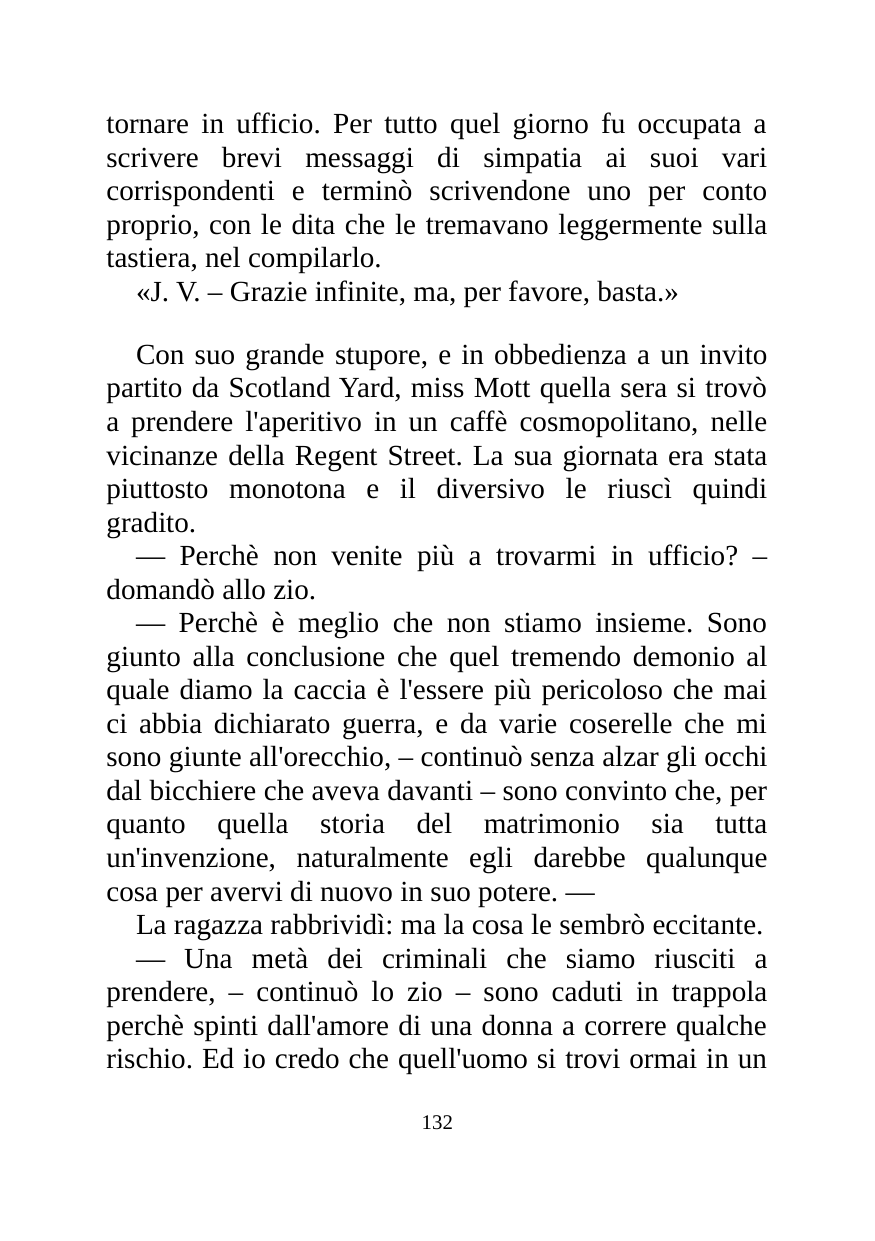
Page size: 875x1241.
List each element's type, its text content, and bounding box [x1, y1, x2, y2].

text Con suo grande stupore, e in obbedienza a un invito partito da Scotland Yard, miss Mott quella sera si trovò a prendere l'aperitivo in un caffè cosmopolitano, nelle vicinanze della Regent Street. La sua giornata era stata piuttosto monotona e il diversivo le riuscì quindi gradito. [106, 337, 768, 538]
text — Una metà dei criminali che siamo riusciti a prendere, – continuò lo zio – sono caduti in trappola perchè spinti dall'amore di una donna a correre qualche rischio. Ed io credo che quell'uomo si trovi ormai in un [106, 941, 768, 1075]
text tornare in ufficio. Per tutto quel giorno fu occupata a scrivere brevi messaggi di simpatia ai suoi vari corrispondenti e terminò scrivendone uno per conto proprio, con le dita che le tremavano leggermente sulla tastiera, nel compilarlo. [106, 106, 768, 274]
text — Perchè è meglio che non stiamo insieme. Sono giunto alla conclusione che quel tremendo demonio al quale diamo la caccia è l'essere più pericoloso che mai ci abbia dichiarato guerra, e da varie coserelle che mi sono giunte all'orecchio, – continuò senza alzar gli occhi dal bicchiere che aveva davanti – sono convinto che, per quanto quella storia del matrimonio sia tutta un'invenzione, naturalmente egli darebbe qualunque cosa per avervi di nuovo in suo potere. — [106, 605, 768, 907]
text — Perchè non venite più a trovarmi in ufficio? – domandò allo zio. [106, 538, 768, 605]
text La ragazza rabbrividì: ma la cosa le sembrò eccitante. [106, 907, 768, 941]
text «J. V. – Grazie infinite, ma, per favore, basta.» [106, 274, 768, 307]
